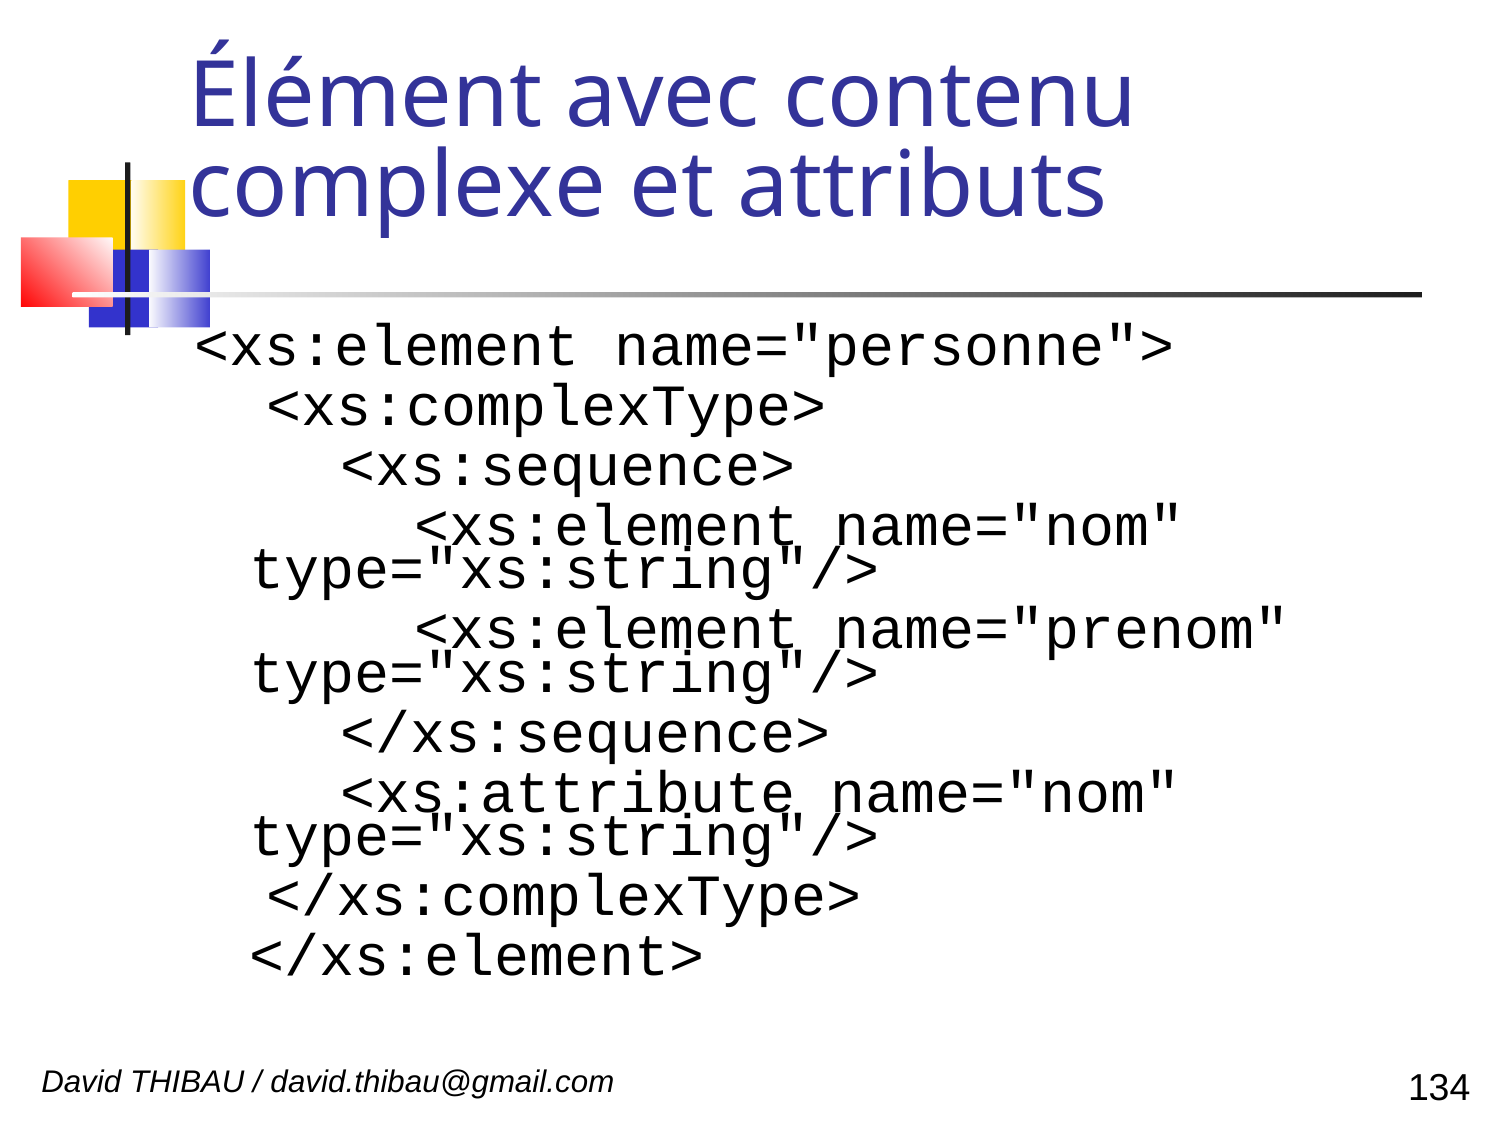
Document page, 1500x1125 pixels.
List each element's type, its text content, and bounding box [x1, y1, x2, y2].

title Élément avec contenu complexe et attributs [188, 13, 1467, 275]
list <xs:element name="personne"> <xs:complexType> <xs:sequence> <xs:element name="nom" type="xs:string"/> <xs:element name="prenom" type="xs:string"/> </xs:sequence> <xs:attribute name="nom" type="xs:string"/> </xs:complexType> </xs:element> [193, 330, 1469, 1047]
